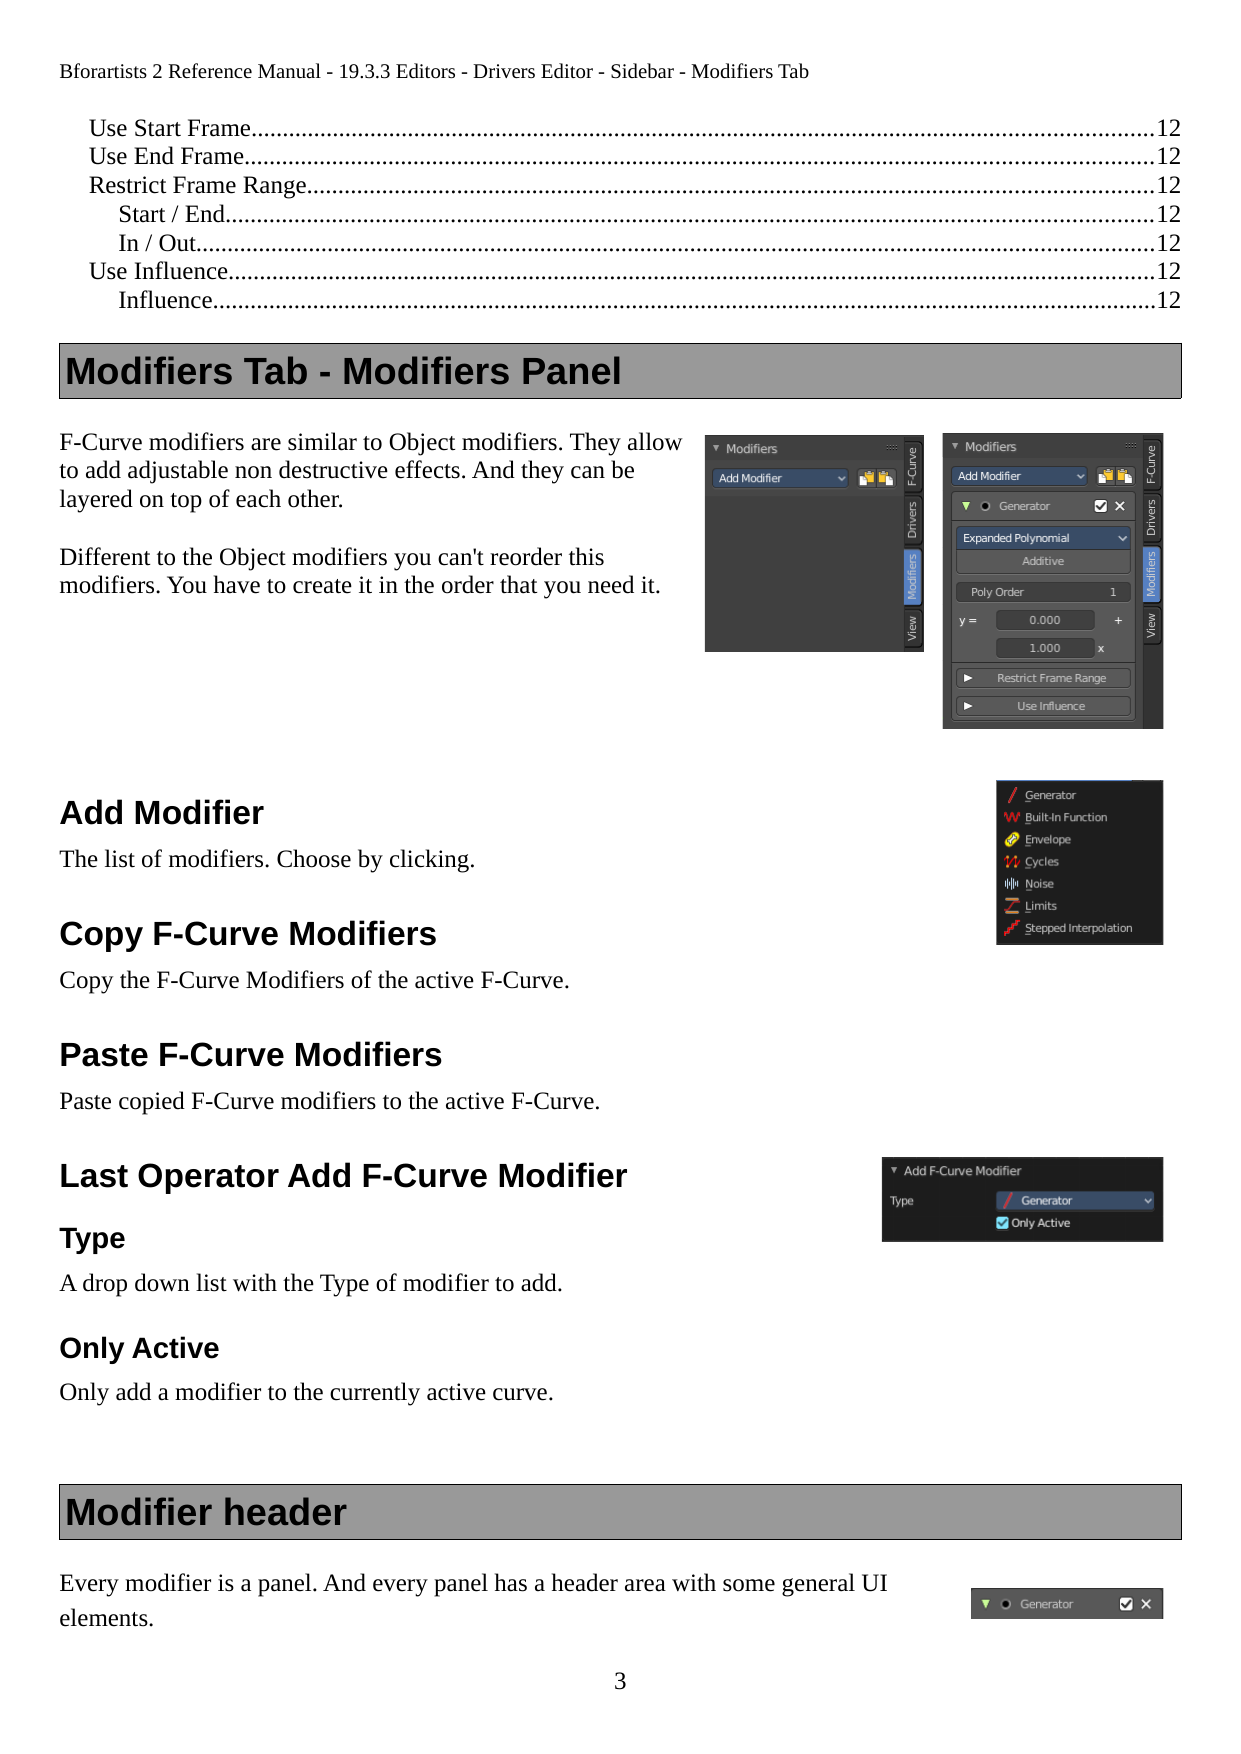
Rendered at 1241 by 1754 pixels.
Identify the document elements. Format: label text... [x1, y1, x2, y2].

picture [704, 435, 924, 652]
picture [971, 1588, 1164, 1619]
text Use Start Frame 12 [88, 113, 1181, 141]
subtitle Type [59, 1221, 1181, 1255]
text Use Influence 12 [88, 256, 1181, 285]
subtitle Copy F-Curve Modifiers [59, 913, 1181, 952]
text Influence 12 [118, 285, 1181, 314]
table_header Modifier header [60, 1485, 1181, 1539]
text Different to the Object modifiers you can't reorder this modifiers. You have to create it in the order that you need it. [59, 542, 704, 599]
text Restrict Frame Range 12 [88, 170, 1181, 199]
text Use End Frame 12 [88, 141, 1181, 170]
text Only add a modifier to the currently active curve. [59, 1377, 1181, 1406]
text Copy the F-Curve Modifiers of the active F-Curve. [59, 965, 1181, 993]
text Every modifier is a panel. And every panel has a header area with some general UI elements. [59, 1568, 1181, 1631]
picture [942, 433, 1164, 729]
text Start / End 12 [118, 199, 1181, 228]
subtitle Add Modifier [59, 792, 996, 831]
text In / Out 12 [118, 228, 1181, 256]
subtitle [1164, 792, 1181, 831]
subtitle Paste F-Curve Modifiers [59, 1034, 1181, 1073]
subtitle Only Active [59, 1331, 1181, 1365]
subtitle Last Operator Add F-Curve Modifier [59, 1156, 1181, 1194]
picture [881, 1157, 1164, 1242]
picture [996, 780, 1164, 945]
text Paste copied F-Curve modifiers to the active F-Curve. [59, 1086, 1181, 1114]
text A drop down list with the Type of modifier to add. [59, 1268, 1181, 1296]
text The list of modifiers. Choose by clicking. [59, 844, 996, 872]
text F-Curve modifiers are similar to Object modifiers. They allow to add adjustable non destructive effects. And they can be layered on top of each other. [59, 427, 1181, 513]
table_header Modifiers Tab - Modifiers Panel [60, 344, 1181, 398]
